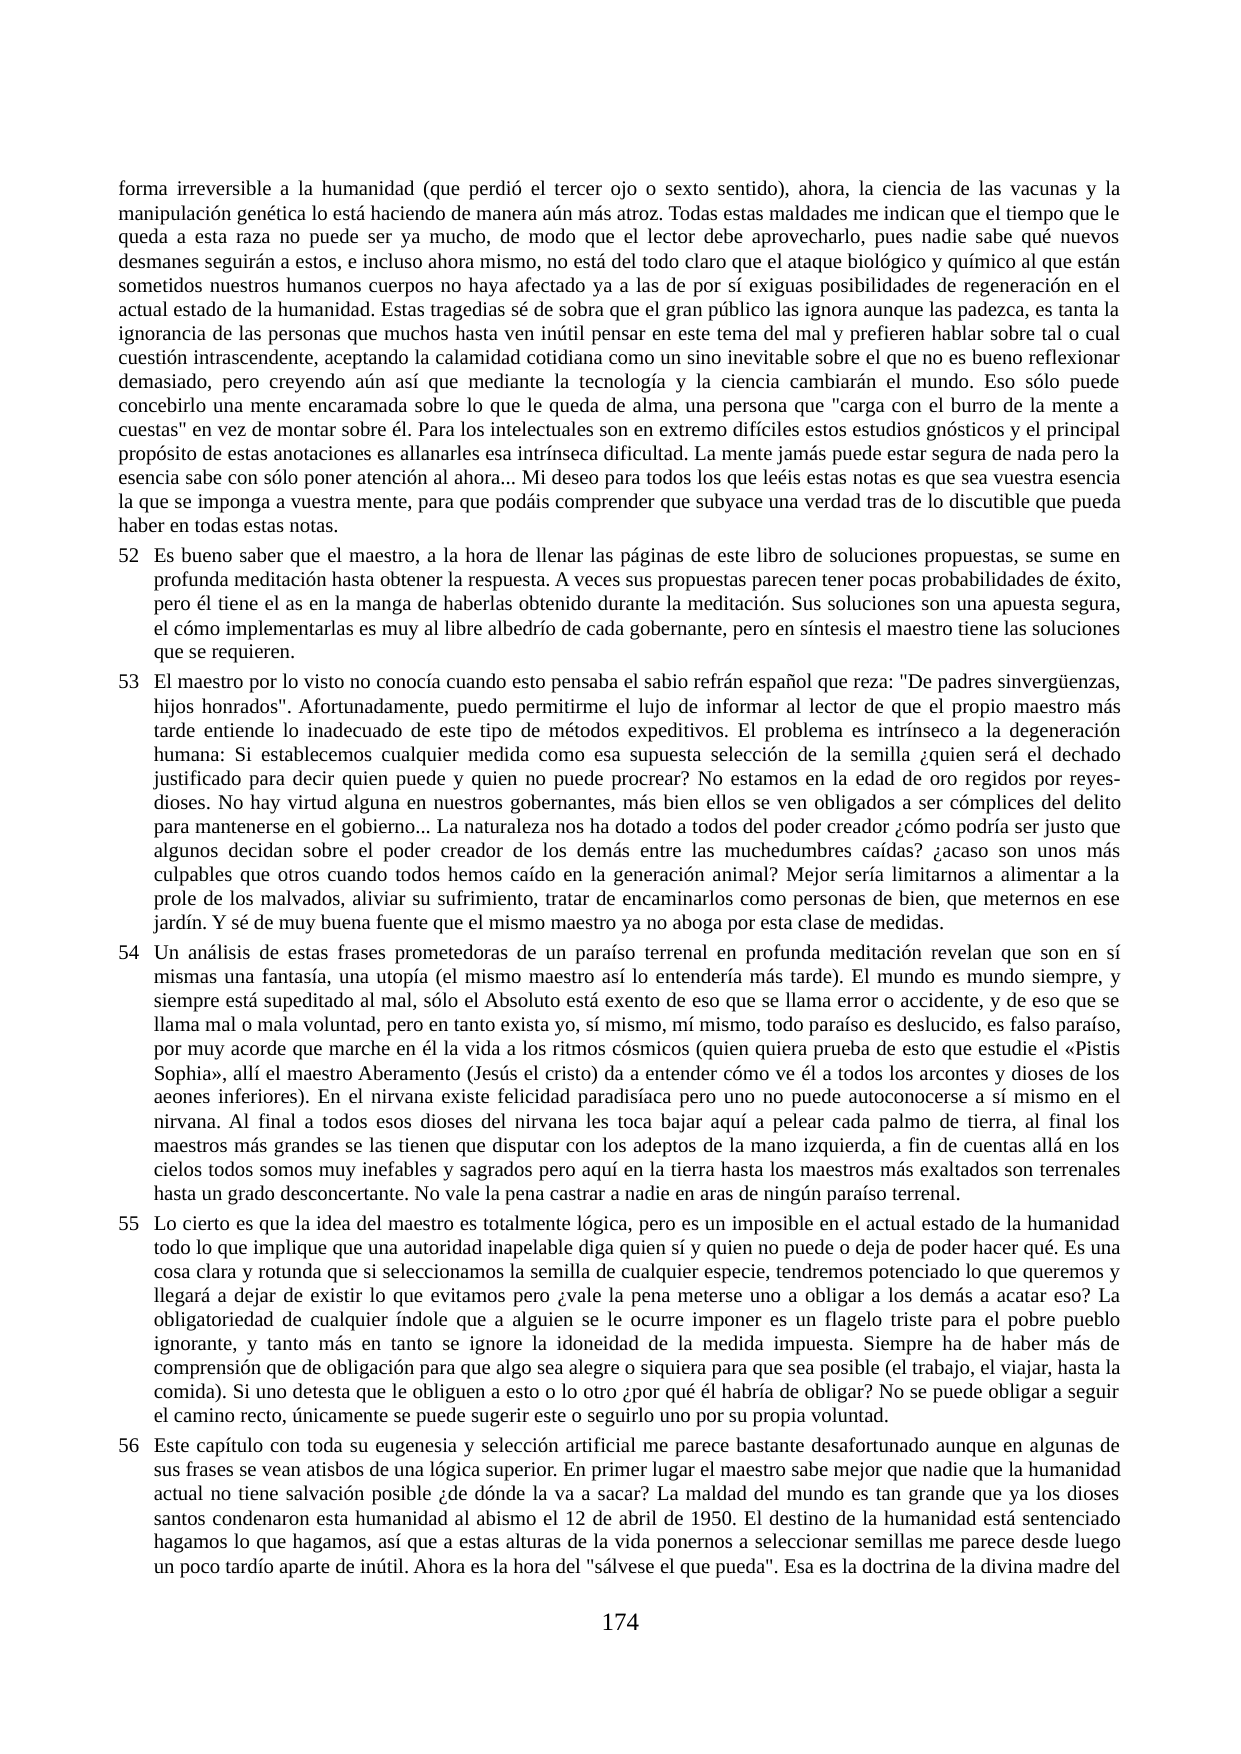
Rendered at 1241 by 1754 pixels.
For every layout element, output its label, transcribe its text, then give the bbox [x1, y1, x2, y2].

text El maestro por lo visto no conocía cuando esto pensaba el sabio refrán español que reza: "De padres sinvergüenzas, hijos honrados". Afortunadamente, puedo permitirme el lujo de informar al lector de que el propio maestro más tarde entiende lo inadecuado de este tipo de métodos expeditivos. El problema es intrínseco a la degeneración humana: Si establecemos cualquier medida como esa supuesta selección de la semilla ¿quien será el dechado justificado para decir quien puede y quien no puede procrear? No estamos en la edad de oro regidos por reyes-dioses. No hay virtud alguna en nuestros gobernantes, más bien ellos se ven obligados a ser cómplices del delito para mantenerse en el gobierno... La naturaleza nos ha dotado a todos del poder creador ¿cómo podría ser justo que algunos decidan sobre el poder creador de los demás entre las muchedumbres caídas? ¿acaso son unos más culpables que otros cuando todos hemos caído en la generación animal? Mejor sería limitarnos a alimentar a la prole de los malvados, aliviar su sufrimiento, tratar de encaminarlos como personas de bien, que meternos en ese jardín. Y sé de muy buena fuente que el mismo maestro ya no aboga por esta clase de medidas. [118, 669, 1122, 934]
text Lo cierto es que la idea del maestro es totalmente lógica, pero es un imposible en el actual estado de la humanidad todo lo que implique que una autoridad inapelable diga quien sí y quien no puede o deja de poder hacer qué. Es una cosa clara y rotunda que si seleccionamos la semilla de cualquier especie, tendremos potenciado lo que queremos y llegará a dejar de existir lo que evitamos pero ¿vale la pena meterse uno a obligar a los demás a acatar eso? La obligatoriedad de cualquier índole que a alguien se le ocurre imponer es un flagelo triste para el pobre pueblo ignorante, y tanto más en tanto se ignore la idoneidad de la medida impuesta. Siempre ha de haber más de comprensión que de obligación para que algo sea alegre o siquiera para que sea posible (el trabajo, el viajar, hasta la comida). Si uno detesta que le obliguen a esto o lo otro ¿por qué él habría de obligar? No se puede obligar a seguir el camino recto, únicamente se puede sugerir este o seguirlo uno por su propia voluntad. [118, 1211, 1122, 1427]
text Un análisis de estas frases prometedoras de un paraíso terrenal en profunda meditación revelan que son en sí mismas una fantasía, una utopía (el mismo maestro así lo entendería más tarde). El mundo es mundo siempre, y siempre está supeditado al mal, sólo el Absoluto está exento de eso que se llama error o accidente, y de eso que se llama mal o mala voluntad, pero en tanto exista yo, sí mismo, mí mismo, todo paraíso es deslucido, es falso paraíso, por muy acorde que marche en él la vida a los ritmos cósmicos (quien quiera prueba de esto que estudie el «Pistis Sophia», allí el maestro Aberamento (Jesús el cristo) da a entender cómo ve él a todos los arcontes y dioses de los aeones inferiores). En el nirvana existe felicidad paradisíaca pero uno no puede autoconocerse a sí mismo en el nirvana. Al final a todos esos dioses del nirvana les toca bajar aquí a pelear cada palmo de tierra, al final los maestros más grandes se las tienen que disputar con los adeptos de la mano izquierda, a fin de cuentas allá en los cielos todos somos muy inefables y sagrados pero aquí en la tierra hasta los maestros más exaltados son terrenales hasta un grado desconcertante. No vale la pena castrar a nadie en aras de ningún paraíso terrenal. [118, 940, 1122, 1205]
text Este capítulo con toda su eugenesia y selección artificial me parece bastante desafortunado aunque en algunas de sus frases se vean atisbos de una lógica superior. En primer lugar el maestro sabe mejor que nadie que la humanidad actual no tiene salvación posible ¿de dónde la va a sacar? La maldad del mundo es tan grande que ya los dioses santos condenaron esta humanidad al abismo el 12 de abril de 1950. El destino de la humanidad está sentenciado hagamos lo que hagamos, así que a estas alturas de la vida ponernos a seleccionar semillas me parece desde luego un poco tardío aparte de inútil. Ahora es la hora del "sálvese el que pueda". Esa es la doctrina de la divina madre del [118, 1433, 1122, 1578]
text Es bueno saber que el maestro, a la hora de llenar las páginas de este libro de soluciones propuestas, se sume en profunda meditación hasta obtener la respuesta. A veces sus propuestas parecen tener pocas probabilidades de éxito, pero él tiene el as en la manga de haberlas obtenido durante la meditación. Sus soluciones son una apuesta segura, el cómo implementarlas es muy al libre albedrío de cada gobernante, pero en síntesis el maestro tiene las soluciones que se requieren. [118, 543, 1122, 663]
text forma irreversible a la humanidad (que perdió el tercer ojo o sexto sentido), ahora, la ciencia de las vacunas y la manipulación genética lo está haciendo de manera aún más atroz. Todas estas maldades me indican que el tiempo que le queda a esta raza no puede ser ya mucho, de modo que el lector debe aprovecharlo, pues nadie sabe qué nuevos desmanes seguirán a estos, e incluso ahora mismo, no está del todo claro que el ataque biológico y químico al que están sometidos nuestros humanos cuerpos no haya afectado ya a las de por sí exiguas posibilidades de regeneración en el actual estado de la humanidad. Estas tragedias sé de sobra que el gran público las ignora aunque las padezca, es tanta la ignorancia de las personas que muchos hasta ven inútil pensar en este tema del mal y prefieren hablar sobre tal o cual cuestión intrascendente, aceptando la calamidad cotidiana como un sino inevitable sobre el que no es bueno reflexionar demasiado, pero creyendo aún así que mediante la tecnología y la ciencia cambiarán el mundo. Eso sólo puede concebirlo una mente encaramada sobre lo que le queda de alma, una persona que "carga con el burro de la mente a cuestas" en vez de montar sobre él. Para los intelectuales son en extremo difíciles estos estudios gnósticos y el principal propósito de estas anotaciones es allanarles esa intrínseca dificultad. La mente jamás puede estar segura de nada pero la esencia sabe con sólo poner atención al ahora... Mi deseo para todos los que leéis estas notas es que sea vuestra esencia la que se imponga a vuestra mente, para que podáis comprender que subyace una verdad tras de lo discutible que pueda haber en todas estas notas. [118, 176, 1122, 537]
